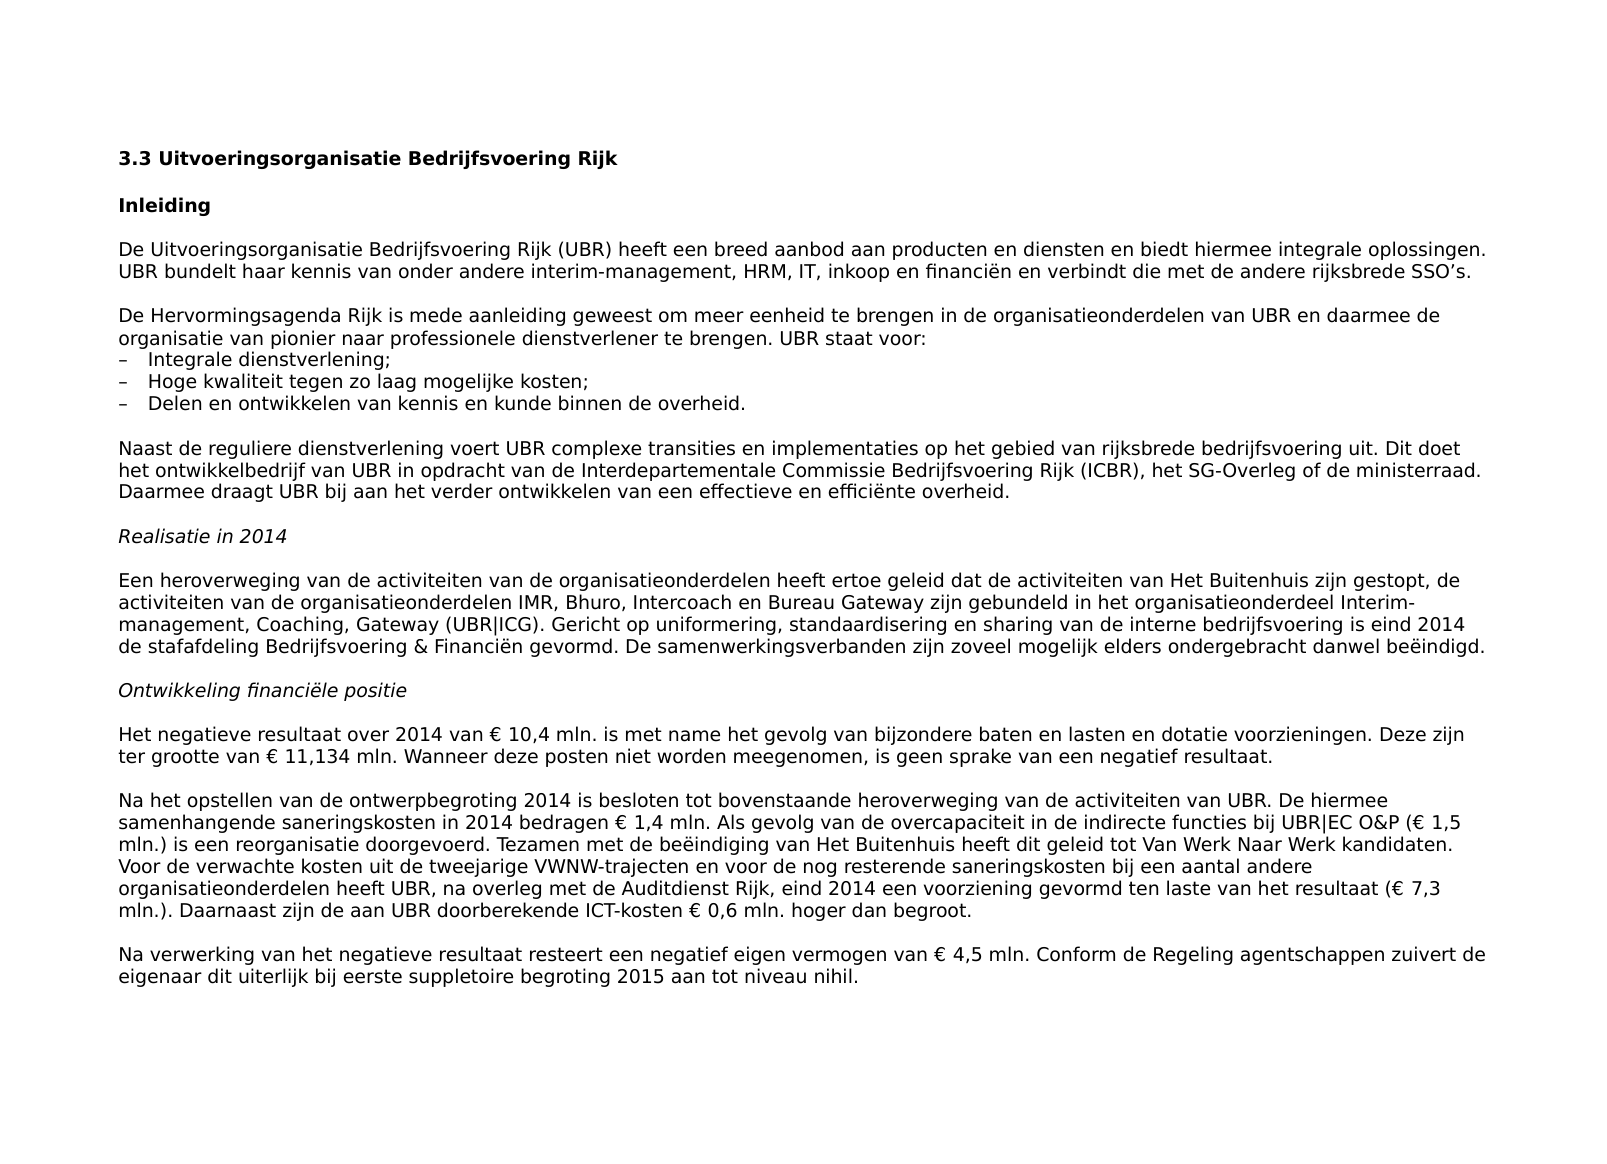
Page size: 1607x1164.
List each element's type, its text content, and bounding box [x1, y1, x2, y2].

subtitle Realisatie in 2014 [118, 526, 1488, 548]
text – Delen en ontwikkelen van kennis en kunde binnen de overheid. [118, 393, 1488, 415]
subtitle Inleiding [118, 195, 1488, 217]
text – Integrale dienstverlening; [118, 349, 1488, 371]
subtitle 3.3 Uitvoeringsorganisatie Bedrijfsvoering Rijk [118, 148, 1488, 170]
text Het negatieve resultaat over 2014 van € 10,4 mln. is met name het gevolg van bijzondere baten en lasten en dotatie voorzieningen. Deze zijn ter grootte van € 11,134 mln. Wanneer deze posten niet worden meegenomen, is geen sprake van een negatief resultaat. [118, 724, 1488, 768]
text – Hoge kwaliteit tegen zo laag mogelijke kosten; [118, 371, 1488, 393]
text Een heroverweging van de activiteiten van de organisatieonderdelen heeft ertoe geleid dat de activiteiten van Het Buitenhuis zijn gestopt, de activiteiten van de organisatieonderdelen IMR, Bhuro, Intercoach en Bureau Gateway zijn gebundeld in het organisatieonderdeel Interim-management, Coaching, Gateway (UBR|ICG). Gericht op uniformering, standaardisering en sharing van de interne bedrijfsvoering is eind 2014 de stafafdeling Bedrijfsvoering & Financiën gevormd. De samenwerkingsverbanden zijn zoveel mogelijk elders ondergebracht danwel beëindigd. [118, 570, 1488, 658]
text Naast de reguliere dienstverlening voert UBR complexe transities en implementaties op het gebied van rijksbrede bedrijfsvoering uit. Dit doet het ontwikkelbedrijf van UBR in opdracht van de Interdepartementale Commissie Bedrijfsvoering Rijk (ICBR), het SG-Overleg of de ministerraad. Daarmee draagt UBR bij aan het verder ontwikkelen van een effectieve en efficiënte overheid. [118, 437, 1488, 503]
subtitle Ontwikkeling financiële positie [118, 680, 1488, 702]
text De Uitvoeringsorganisatie Bedrijfsvoering Rijk (UBR) heeft een breed aanbod aan producten en diensten en biedt hiermee integrale oplossingen. UBR bundelt haar kennis van onder andere interim-management, HRM, IT, inkoop en financiën en verbindt die met de andere rijksbrede SSO’s. [118, 239, 1488, 283]
text Na het opstellen van de ontwerpbegroting 2014 is besloten tot bovenstaande heroverweging van de activiteiten van UBR. De hiermee samenhangende saneringskosten in 2014 bedragen € 1,4 mln. Als gevolg van de overcapaciteit in de indirecte functies bij UBR|EC O&P (€ 1,5 mln.) is een reorganisatie doorgevoerd. Tezamen met de beëindiging van Het Buitenhuis heeft dit geleid tot Van Werk Naar Werk kandidaten. Voor de verwachte kosten uit de tweejarige VWNW-trajecten en voor de nog resterende saneringskosten bij een aantal andere organisatieonderdelen heeft UBR, na overleg met de Auditdienst Rijk, eind 2014 een voorziening gevormd ten laste van het resultaat (€ 7,3 mln.). Daarnaast zijn de aan UBR doorberekende ICT-kosten € 0,6 mln. hoger dan begroot. [118, 790, 1488, 922]
text Na verwerking van het negatieve resultaat resteert een negatief eigen vermogen van € 4,5 mln. Conform de Regeling agentschappen zuivert de eigenaar dit uiterlijk bij eerste suppletoire begroting 2015 aan tot niveau nihil. [118, 944, 1488, 988]
text De Hervormingsagenda Rijk is mede aanleiding geweest om meer eenheid te brengen in de organisatieonderdelen van UBR en daarmee de organisatie van pionier naar professionele dienstverlener te brengen. UBR staat voor: [118, 305, 1488, 349]
